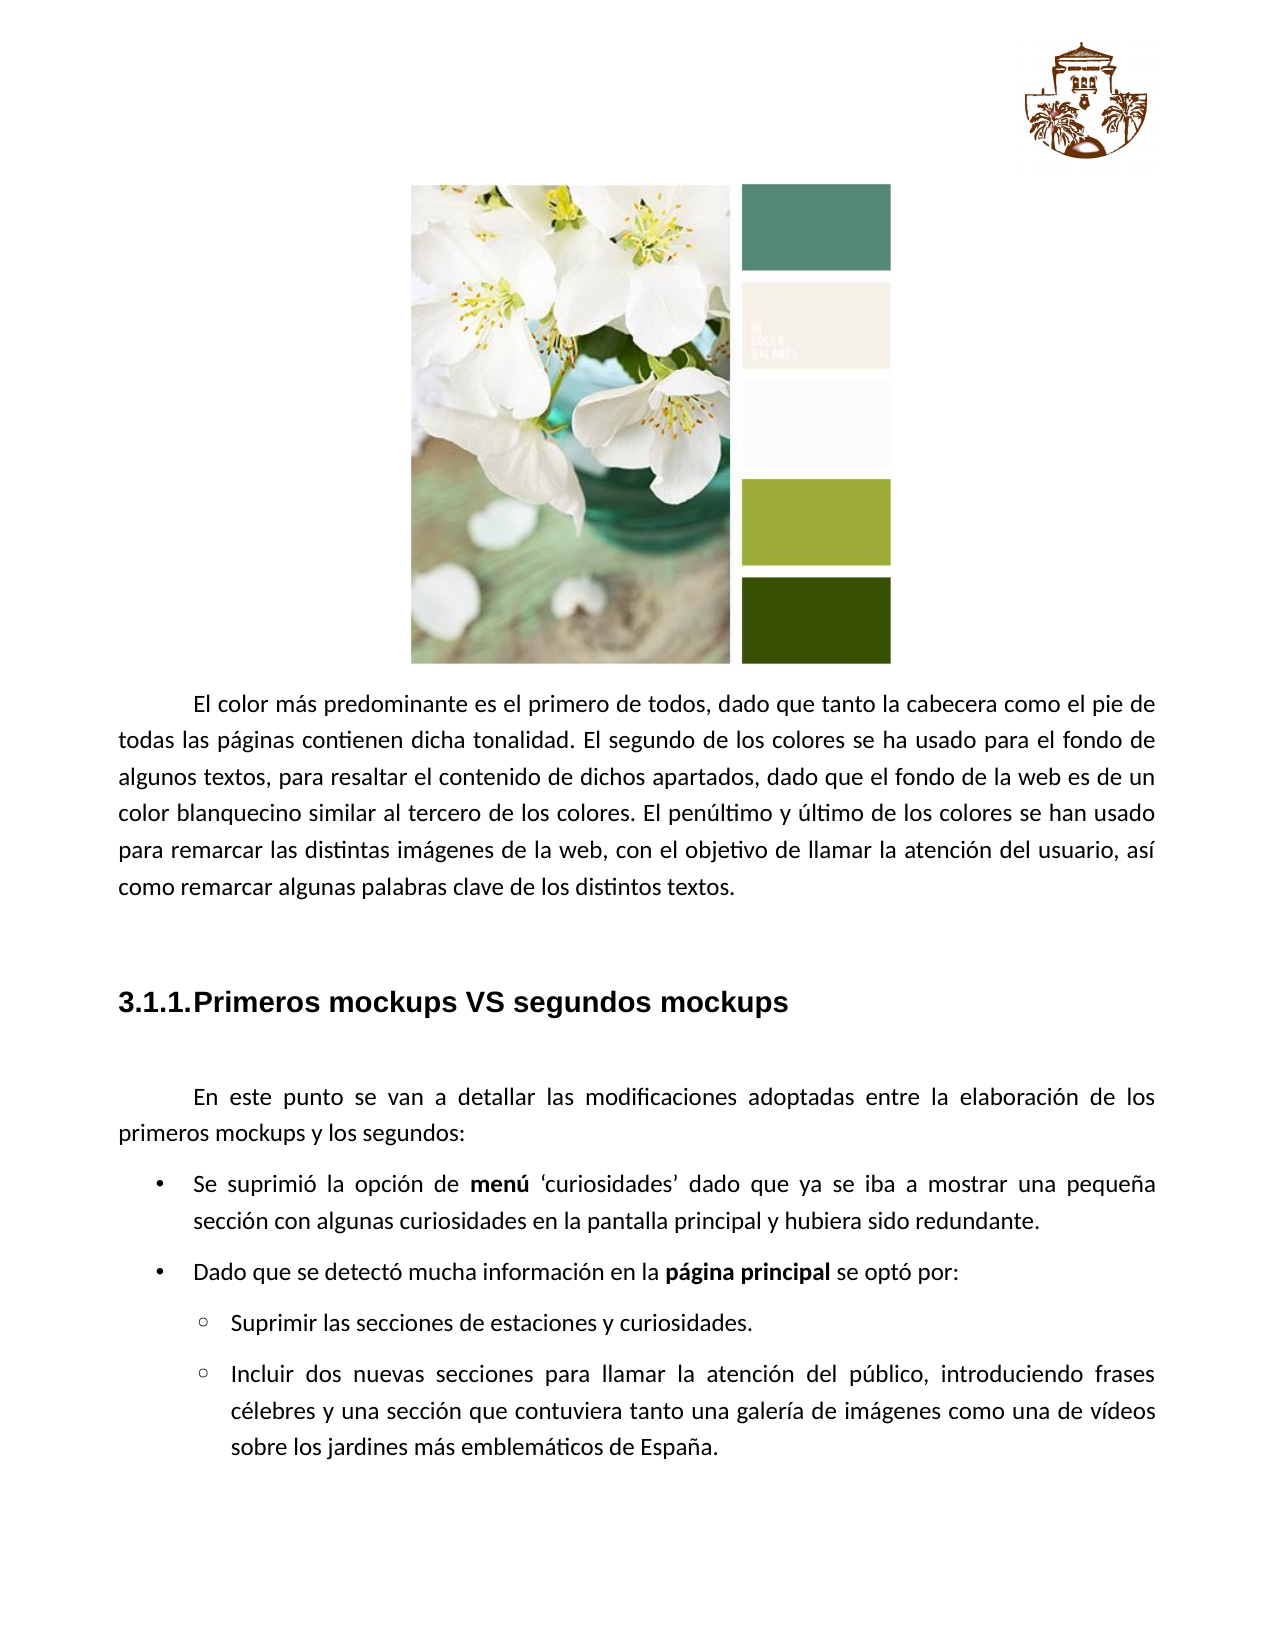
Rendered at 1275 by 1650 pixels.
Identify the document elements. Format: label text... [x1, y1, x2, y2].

text El color más predominante es el primero de todos, dado que tanto la cabecera como el pie de todas las páginas contienen dicha tonalidad. El segundo de los colores se ha usado para el fondo de algunos textos, para resaltar el contenido de dichos apartados, dado que el fondo de la web es de un color blanquecino similar al tercero de los colores. El penúltimo y último de los colores se han usado para remarcar las distintas imágenes de la web, con el objetivo de llamar la atención del usuario, así como remarcar algunas palabras clave de los distintos textos. [118, 688, 1157, 901]
picture [410, 183, 892, 665]
list Dado que se detectó mucha información en la página principal se optó por: [156, 1256, 1157, 1287]
list Incluir dos nuevas secciones para llamar la atención del público, introduciendo frases célebres y una sección que contuviera tanto una galería de imágenes como una de vídeos sobre los jardines más emblemáticos de España. [193, 1358, 1157, 1462]
picture [1014, 30, 1158, 175]
subtitle Primeros mockups VS segundos mockups [118, 985, 1157, 1019]
list Suprimir las secciones de estaciones y curiosidades. [193, 1307, 1157, 1338]
list Se suprimió la opción de menú ‘curiosidades’ dado que ya se iba a mostrar una pequeña sección con algunas curiosidades en la pantalla principal y hubiera sido redundante. [156, 1168, 1157, 1236]
text En este punto se van a detallar las modificaciones adoptadas entre la elaboración de los primeros mockups y los segundos: [118, 1081, 1157, 1148]
